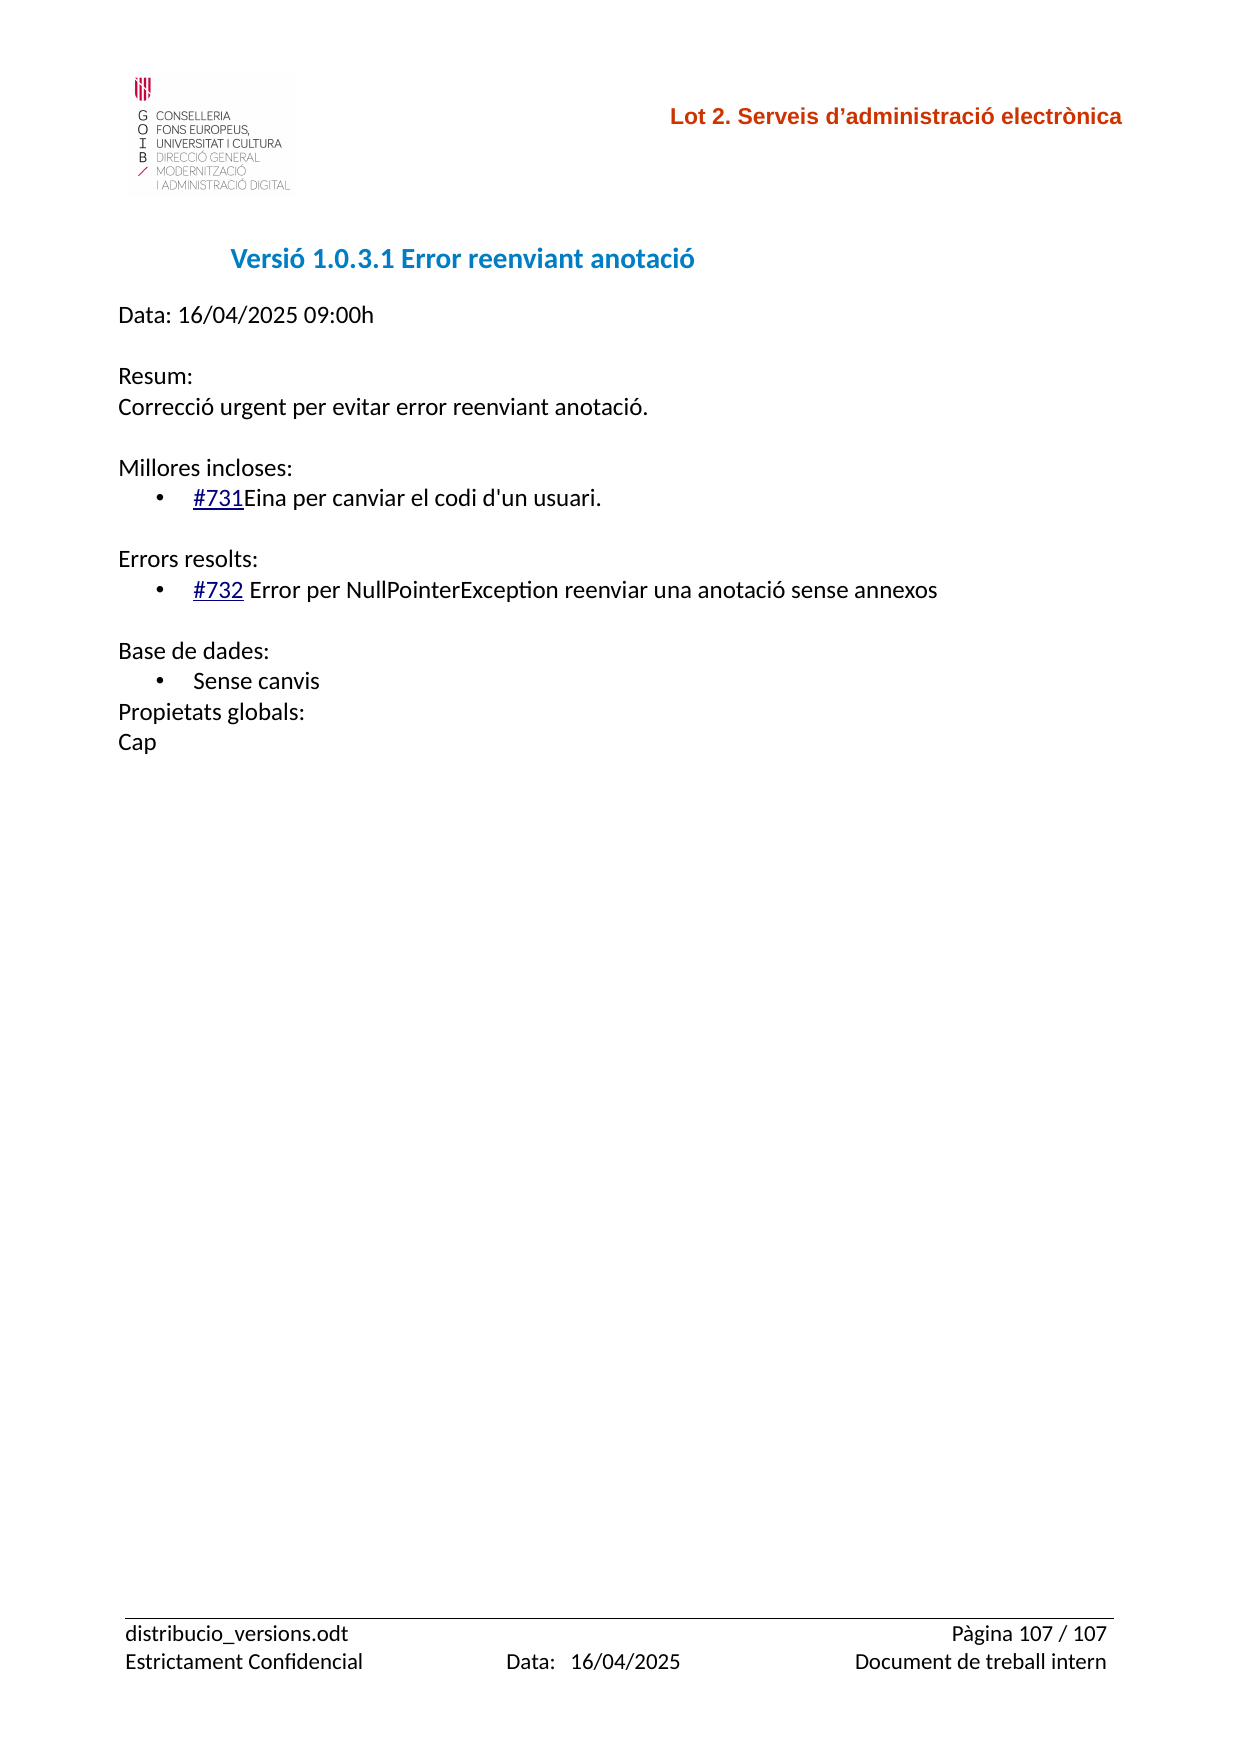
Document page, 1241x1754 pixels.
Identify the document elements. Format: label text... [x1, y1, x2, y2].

text Base de dades: [118, 635, 1122, 665]
text Data: 16/04/2025 09:00h [118, 299, 1122, 329]
list #731Eina per canviar el codi d'un usuari. [156, 482, 1122, 513]
text Errors resolts: [118, 543, 1122, 574]
list Sense canvis [156, 665, 1122, 696]
text Millores incloses: [118, 452, 1122, 482]
text Cap [118, 726, 1122, 757]
list #732 Error per NullPointerException reenviar una anotació sense annexos [156, 574, 1122, 604]
text Correcció urgent per evitar error reenviant anotació. [118, 391, 1122, 421]
text Propietats globals: [118, 696, 1122, 726]
subtitle Versió 1.0.3.1 Error reenviant anotació [153, 240, 1122, 275]
picture [126, 70, 299, 197]
text Resum: [118, 360, 1122, 391]
